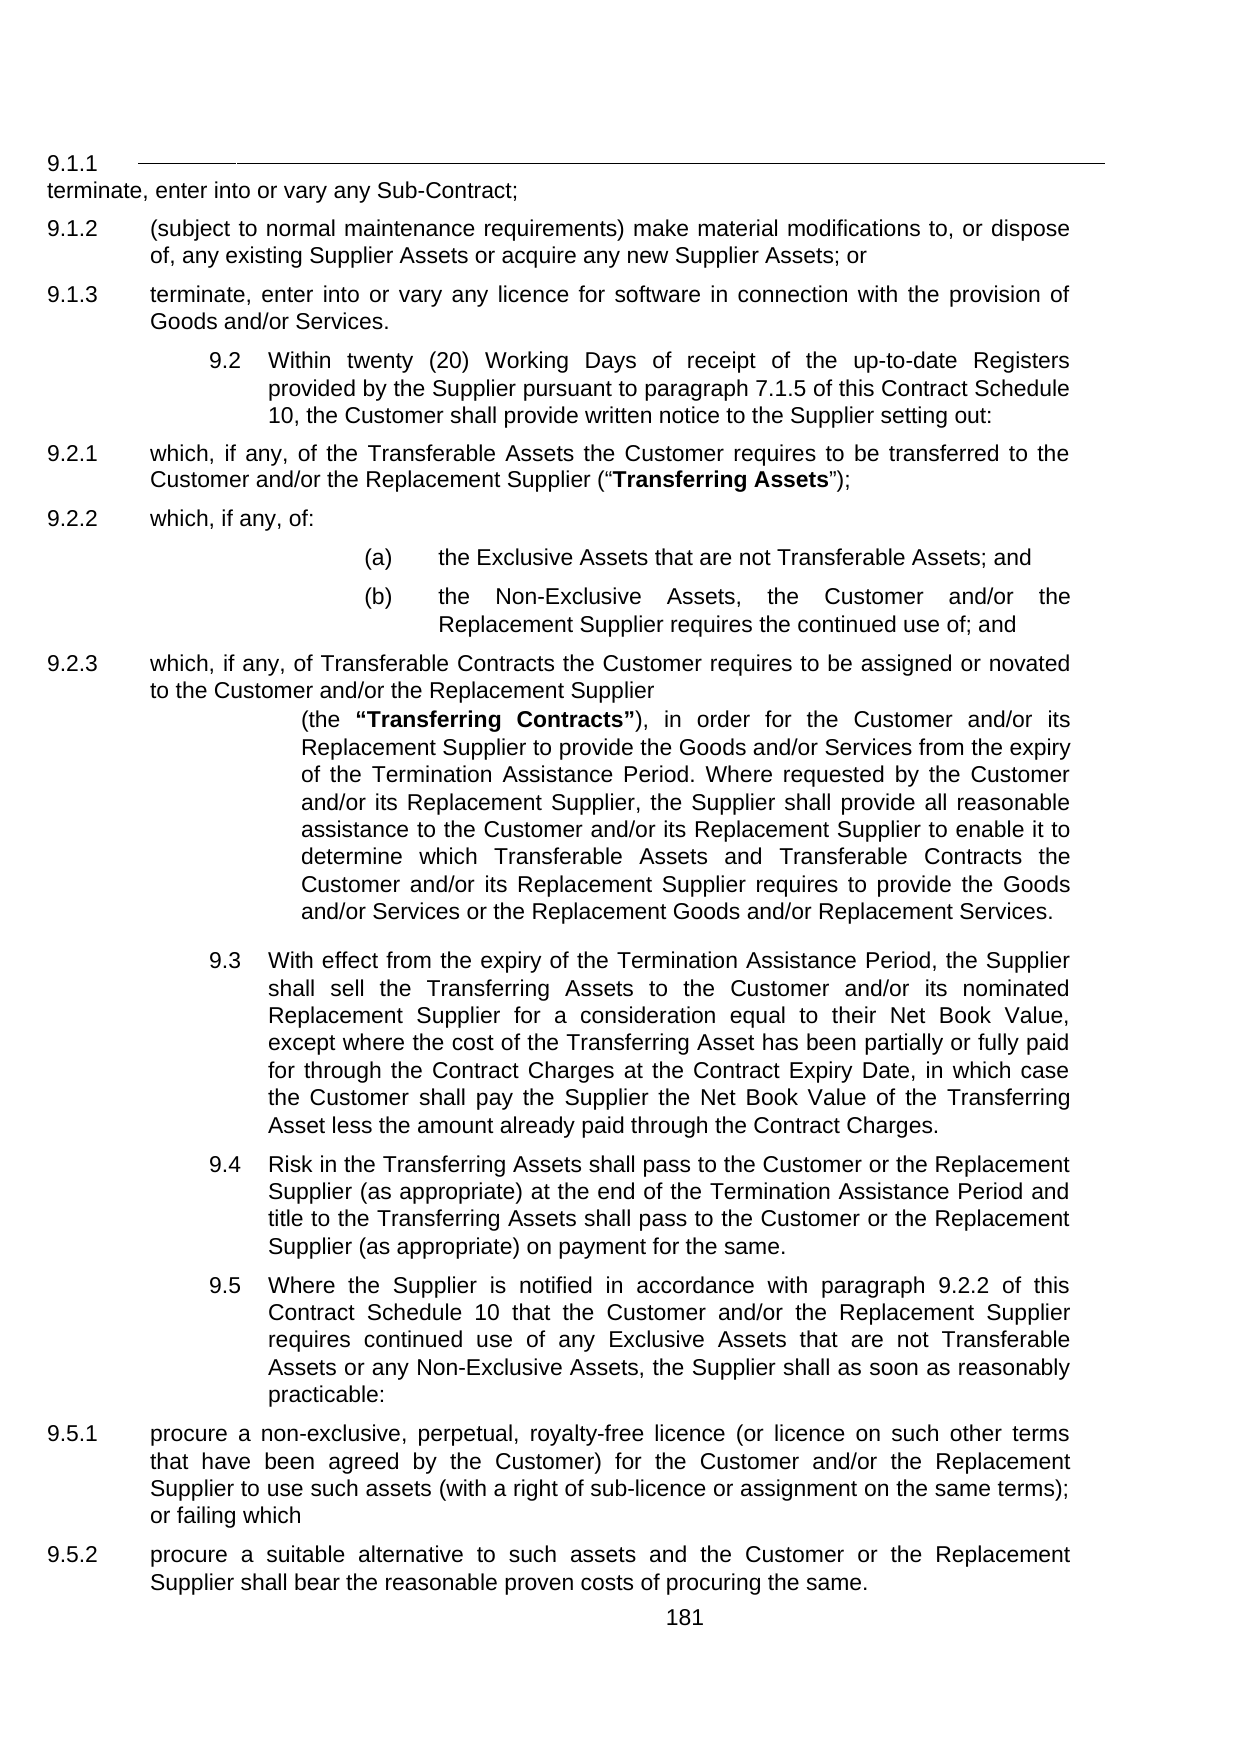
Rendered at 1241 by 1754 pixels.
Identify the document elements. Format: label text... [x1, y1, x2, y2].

list which, if any, of Transferable Contracts the Customer requires to be assigned or novated to the Customer and/or the Replacement Supplier [47, 650, 1071, 703]
list (subject to normal maintenance requirements) make material modifications to, or dispose of, any existing Supplier Assets or acquire any new Supplier Assets; or [47, 216, 1071, 268]
list which, if any, of the Transferable Assets the Customer requires to be transferred to the Customer and/or the Replacement Supplier (“Transferring Assets”); [47, 441, 1071, 492]
list which, if any, of: [47, 505, 1071, 532]
list terminate, enter into or vary any licence for software in connection with the provision of Goods and/or Services. [47, 281, 1071, 334]
list the Non-Exclusive Assets, the Customer and/or the Replacement Supplier requires the continued use of; and [364, 583, 1071, 637]
list Within twenty (20) Working Days of receipt of the up-to-date Registers provided by the Supplier pursuant to paragraph 7.1.5 of this Contract Schedule 10, the Customer shall provide written notice to the Supplier setting out: [209, 347, 1071, 428]
list Risk in the Transferring Assets shall pass to the Customer or the Replacement Supplier (as appropriate) at the end of the Termination Assistance Period and title to the Transferring Assets shall pass to the Customer or the Replacement Supplier (as appropriate) on payment for the same. [209, 1151, 1071, 1259]
list Where the Supplier is notified in accordance with paragraph 9.2.2 of this Contract Schedule 10 that the Customer and/or the Replacement Supplier requires continued use of any Exclusive Assets that are not Transferable Assets or any Non-Exclusive Assets, the Supplier shall as soon as reasonably practicable: [209, 1272, 1071, 1408]
text (the “Transferring Contracts”), in order for the Customer and/or its Replacement Supplier to provide the Goods and/or Services from the expiry of the Termination Assistance Period. Where requested by the Customer and/or its Replacement Supplier, the Supplier shall provide all reasonable assistance to the Customer and/or its Replacement Supplier to enable it to determine which Transferable Assets and Transferable Contracts the Customer and/or its Replacement Supplier requires to provide the Goods and/or Services or the Replacement Goods and/or Replacement Services. [301, 706, 1071, 924]
list terminate, enter into or vary any Sub-Contract; [47, 150, 1071, 204]
list With effect from the expiry of the Termination Assistance Period, the Supplier shall sell the Transferring Assets to the Customer and/or its nominated Replacement Supplier for a consideration equal to their Net Book Value, except where the cost of the Transferring Asset has been partially or fully paid for through the Contract Charges at the Contract Expiry Date, in which case the Customer shall pay the Supplier the Net Book Value of the Transferring Asset less the amount already paid through the Contract Charges. [209, 947, 1071, 1138]
list procure a suitable alternative to such assets and the Customer or the Replacement Supplier shall bear the reasonable proven costs of procuring the same. [47, 1541, 1071, 1595]
list procure a non-exclusive, perpetual, royalty-free licence (or licence on such other terms that have been agreed by the Customer) for the Customer and/or the Replacement Supplier to use such assets (with a right of sub-licence or assignment on the same terms); or failing which [47, 1420, 1071, 1529]
list the Exclusive Assets that are not Transferable Assets; and [364, 544, 1071, 571]
